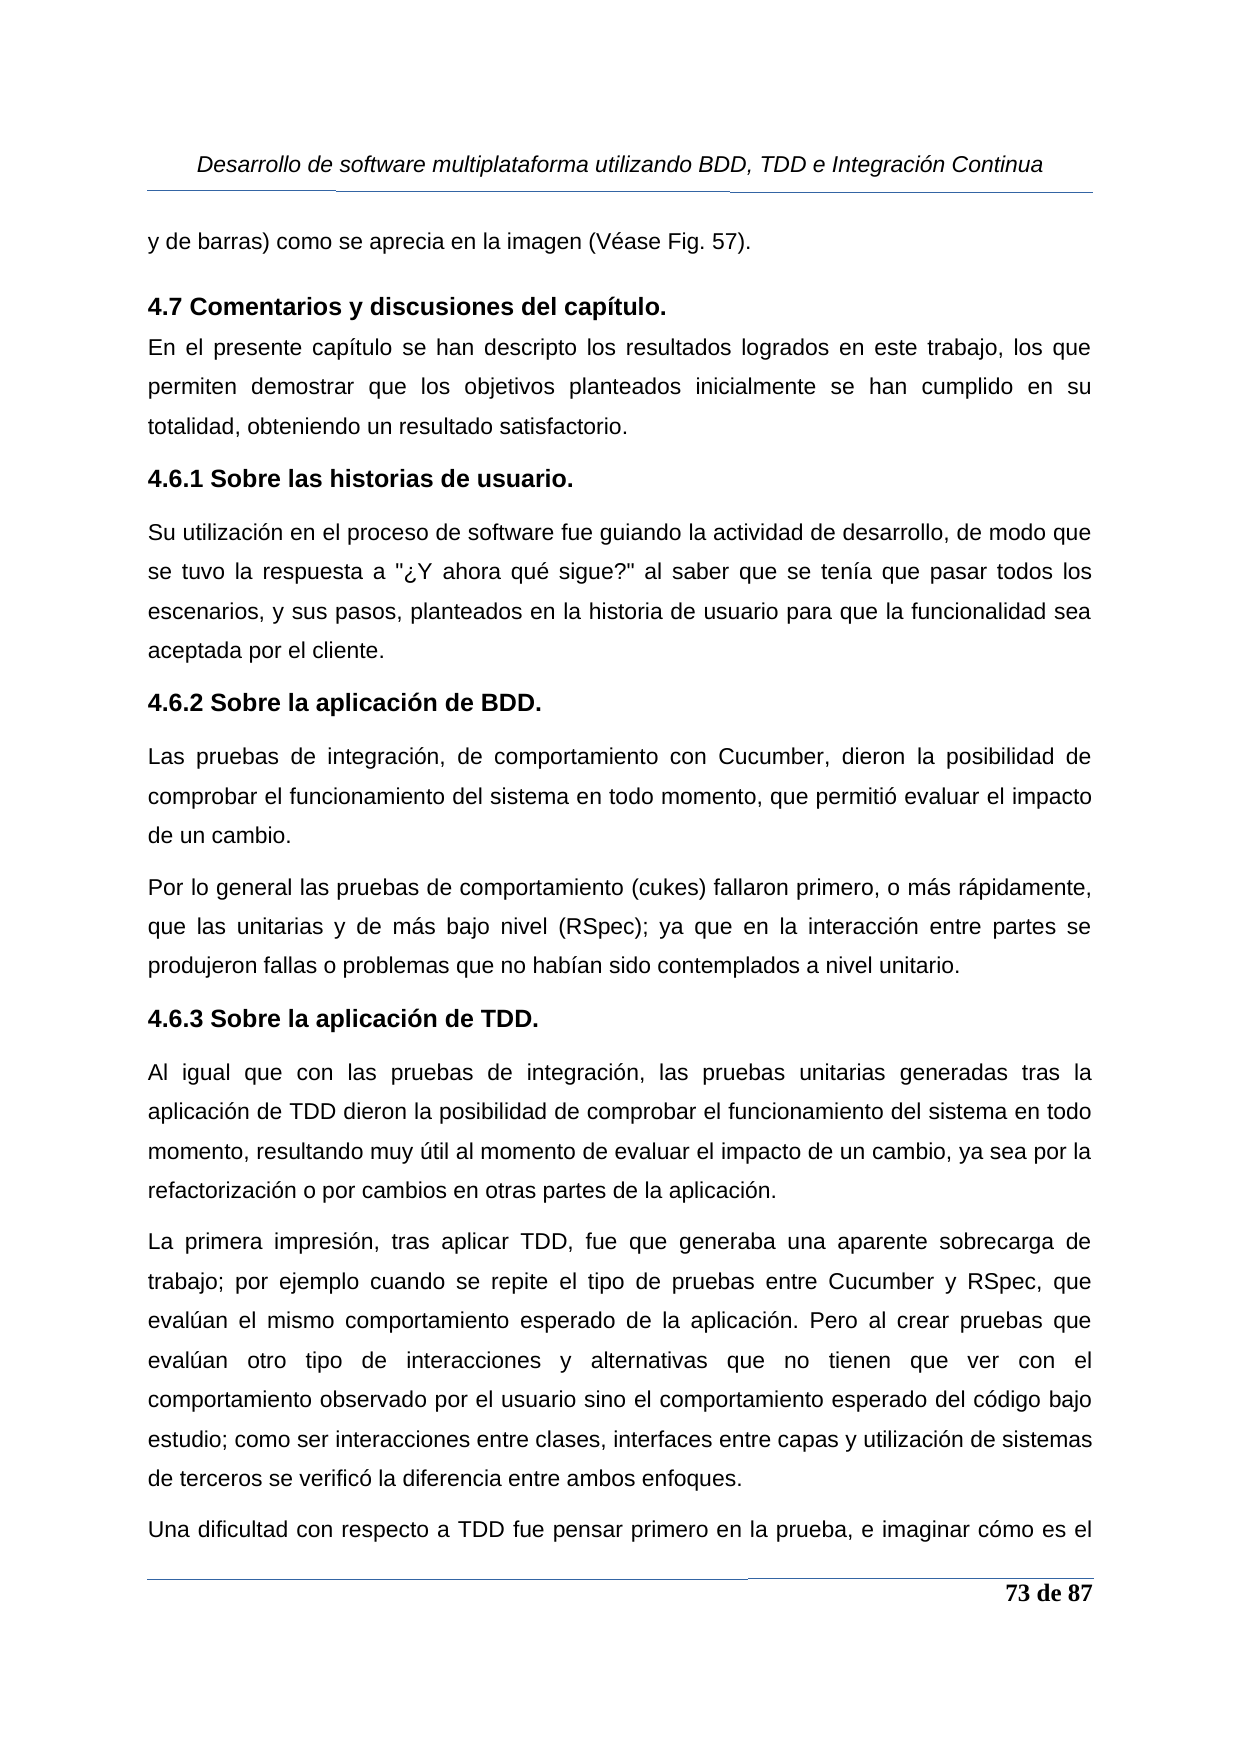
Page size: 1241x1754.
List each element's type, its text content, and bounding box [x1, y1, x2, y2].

list En el presente capítulo se han descripto los resultados logrados en este trabajo, los que permiten demostrar que los objetivos planteados inicialmente se han cumplido en su totalidad, obteniendo un resultado satisfactorio. [148, 334, 1093, 439]
list La primera impresión, tras aplicar TDD, fue que generaba una aparente sobrecarga de trabajo; por ejemplo cuando se repite el tipo de pruebas entre Cucumber y RSpec, que evalúan el mismo comportamiento esperado de la aplicación. Pero al crear pruebas que evalúan otro tipo de interacciones y alternativas que no tienen que ver con el comportamiento observado por el usuario sino el comportamiento esperado del código bajo estudio; como ser interacciones entre clases, interfaces entre capas y utilización de sistemas de terceros se verificó la diferencia entre ambos enfoques. [148, 1228, 1093, 1492]
list Al igual que con las pruebas de integración, las pruebas unitarias generadas tras la aplicación de TDD dieron la posibilidad de comprobar el funcionamiento del sistema en todo momento, resultando muy útil al momento de evaluar el impacto de un cambio, ya sea por la refactorización o por cambios en otras partes de la aplicación. [148, 1059, 1093, 1203]
list Por lo general las pruebas de comportamiento (cukes) fallaron primero, o más rápidamente, que las unitarias y de más bajo nivel (RSpec); ya que en la interacción entre partes se produjeron fallas o problemas que no habían sido contemplados a nivel unitario. [148, 873, 1093, 979]
list 4.6.3 Sobre la aplicación de TDD. [148, 1004, 1093, 1032]
subtitle 4.7 Comentarios y discusiones del capítulo. [148, 292, 1093, 321]
list 4.6.2 Sobre la aplicación de BDD. [148, 688, 1093, 717]
list Una dificultad con respecto a TDD fue pensar primero en la prueba, e imaginar cómo es el [148, 1516, 1093, 1543]
list Su utilización en el proceso de software fue guiando la actividad de desarrollo, de modo que se tuvo la respuesta a "¿Y ahora qué sigue?" al saber que se tenía que pasar todos los escenarios, y sus pasos, planteados en la historia de usuario para que la funcionalidad sea aceptada por el cliente. [148, 519, 1093, 663]
text y de barras) como se aprecia en la imagen (Véase Fig. 57). [148, 228, 1093, 254]
list Las pruebas de integración, de comportamiento con Cucumber, dieron la posibilidad de comprobar el funcionamiento del sistema en todo momento, que permitió evaluar el impacto de un cambio. [148, 743, 1093, 849]
list 4.6.1 Sobre las historias de usuario. [148, 464, 1093, 493]
